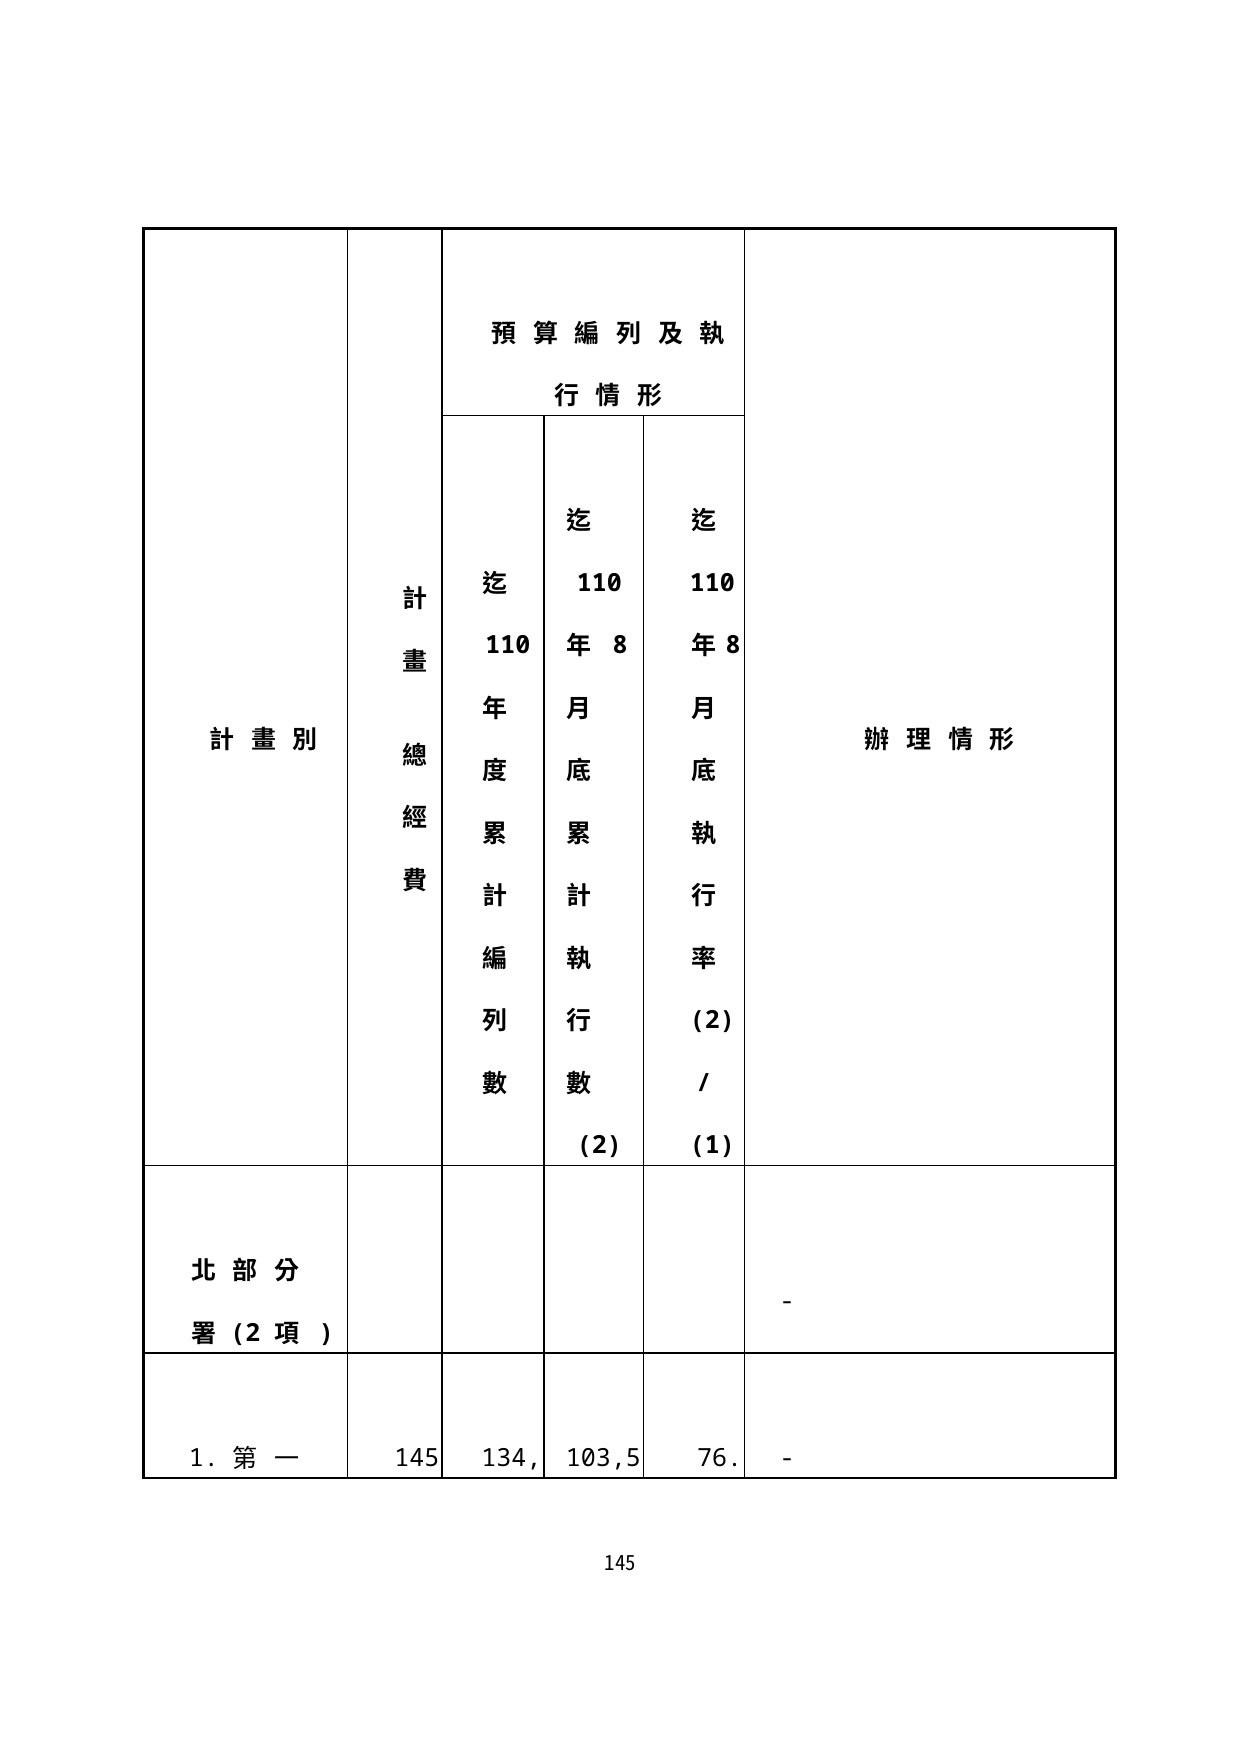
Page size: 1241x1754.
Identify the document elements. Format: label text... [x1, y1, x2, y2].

table_header 預算編列及執行情形 [443, 230, 744, 415]
table_cell 1.第一 [145, 1354, 347, 1477]
table_cell - [745, 1166, 1114, 1352]
table_cell 145 [348, 1354, 441, 1477]
table_cell 北部分署(2項) [145, 1166, 347, 1352]
table_cell [443, 1166, 543, 1352]
table_header 計畫別 [145, 230, 347, 1165]
table_cell 迄110年8月底執行率(2)/(1) [644, 416, 744, 1165]
table_cell 134, [443, 1354, 543, 1477]
table_cell - [745, 1354, 1114, 1477]
table_header 辦理情形 [745, 230, 1114, 1165]
table_header 計畫 總經費 [348, 230, 441, 1165]
table_cell 76. [644, 1354, 744, 1477]
table_cell [545, 1166, 643, 1352]
table_cell 迄110年度累計編列數 [443, 416, 543, 1165]
table_cell 103,5 [545, 1354, 643, 1477]
table_cell 迄110年8月底累計執行數(2) [545, 416, 643, 1165]
table_cell [644, 1166, 744, 1352]
table_cell [348, 1166, 441, 1352]
